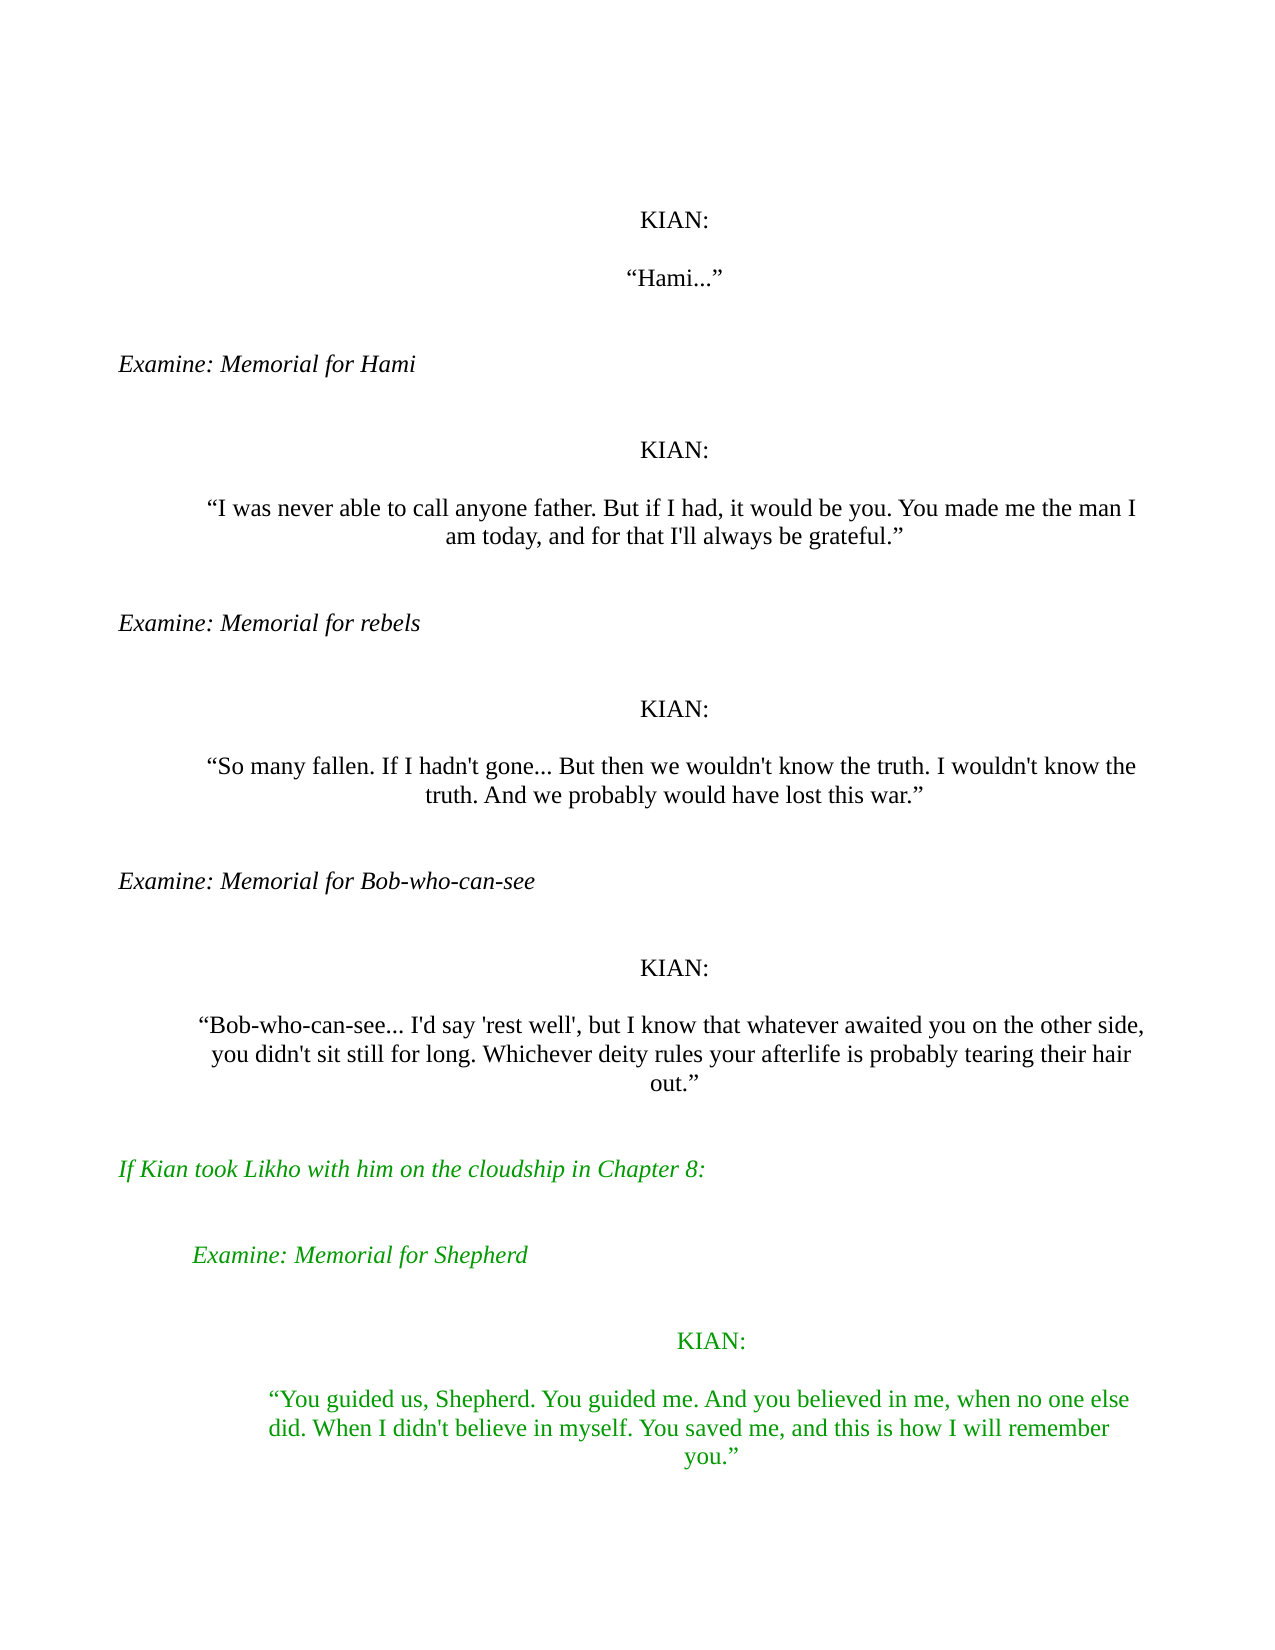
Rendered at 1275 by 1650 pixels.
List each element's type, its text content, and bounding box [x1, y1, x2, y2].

text KIAN: [118, 1326, 1157, 1355]
text If Kian took Likho with him on the cloudship in Chapter 8: [118, 1154, 1157, 1183]
text “So many fallen. If I hadn't gone... But then we wouldn't know the truth. I wouldn't know the truth. And we probably would have lost this war.” [118, 751, 1157, 809]
text Examine: Memorial for rebels [118, 608, 1157, 636]
text “You guided us, Shepherd. You guided me. And you believed in me, when no one else did. When I didn't believe in myself. You saved me, and this is how I will remember you.” [118, 1384, 1157, 1470]
text KIAN: [118, 694, 1157, 723]
text Examine: Memorial for Bob-who-can-see [118, 866, 1157, 895]
text “Bob-who-can-see... I'd say 'rest well', but I know that whatever awaited you on the other side, you didn't sit still for long. Whichever deity rules your afterlife is probably tearing their hair out.” [118, 1010, 1157, 1096]
text Examine: Memorial for Shepherd [118, 1240, 1157, 1269]
text Examine: Memorial for Hami [118, 349, 1157, 378]
text KIAN: [118, 953, 1157, 981]
text KIAN: [118, 205, 1157, 234]
text “I was never able to call anyone father. But if I had, it would be you. You made me the man I am today, and for that I'll always be grateful.” [118, 493, 1157, 550]
text “Hami...” [118, 263, 1157, 291]
text KIAN: [118, 435, 1157, 464]
